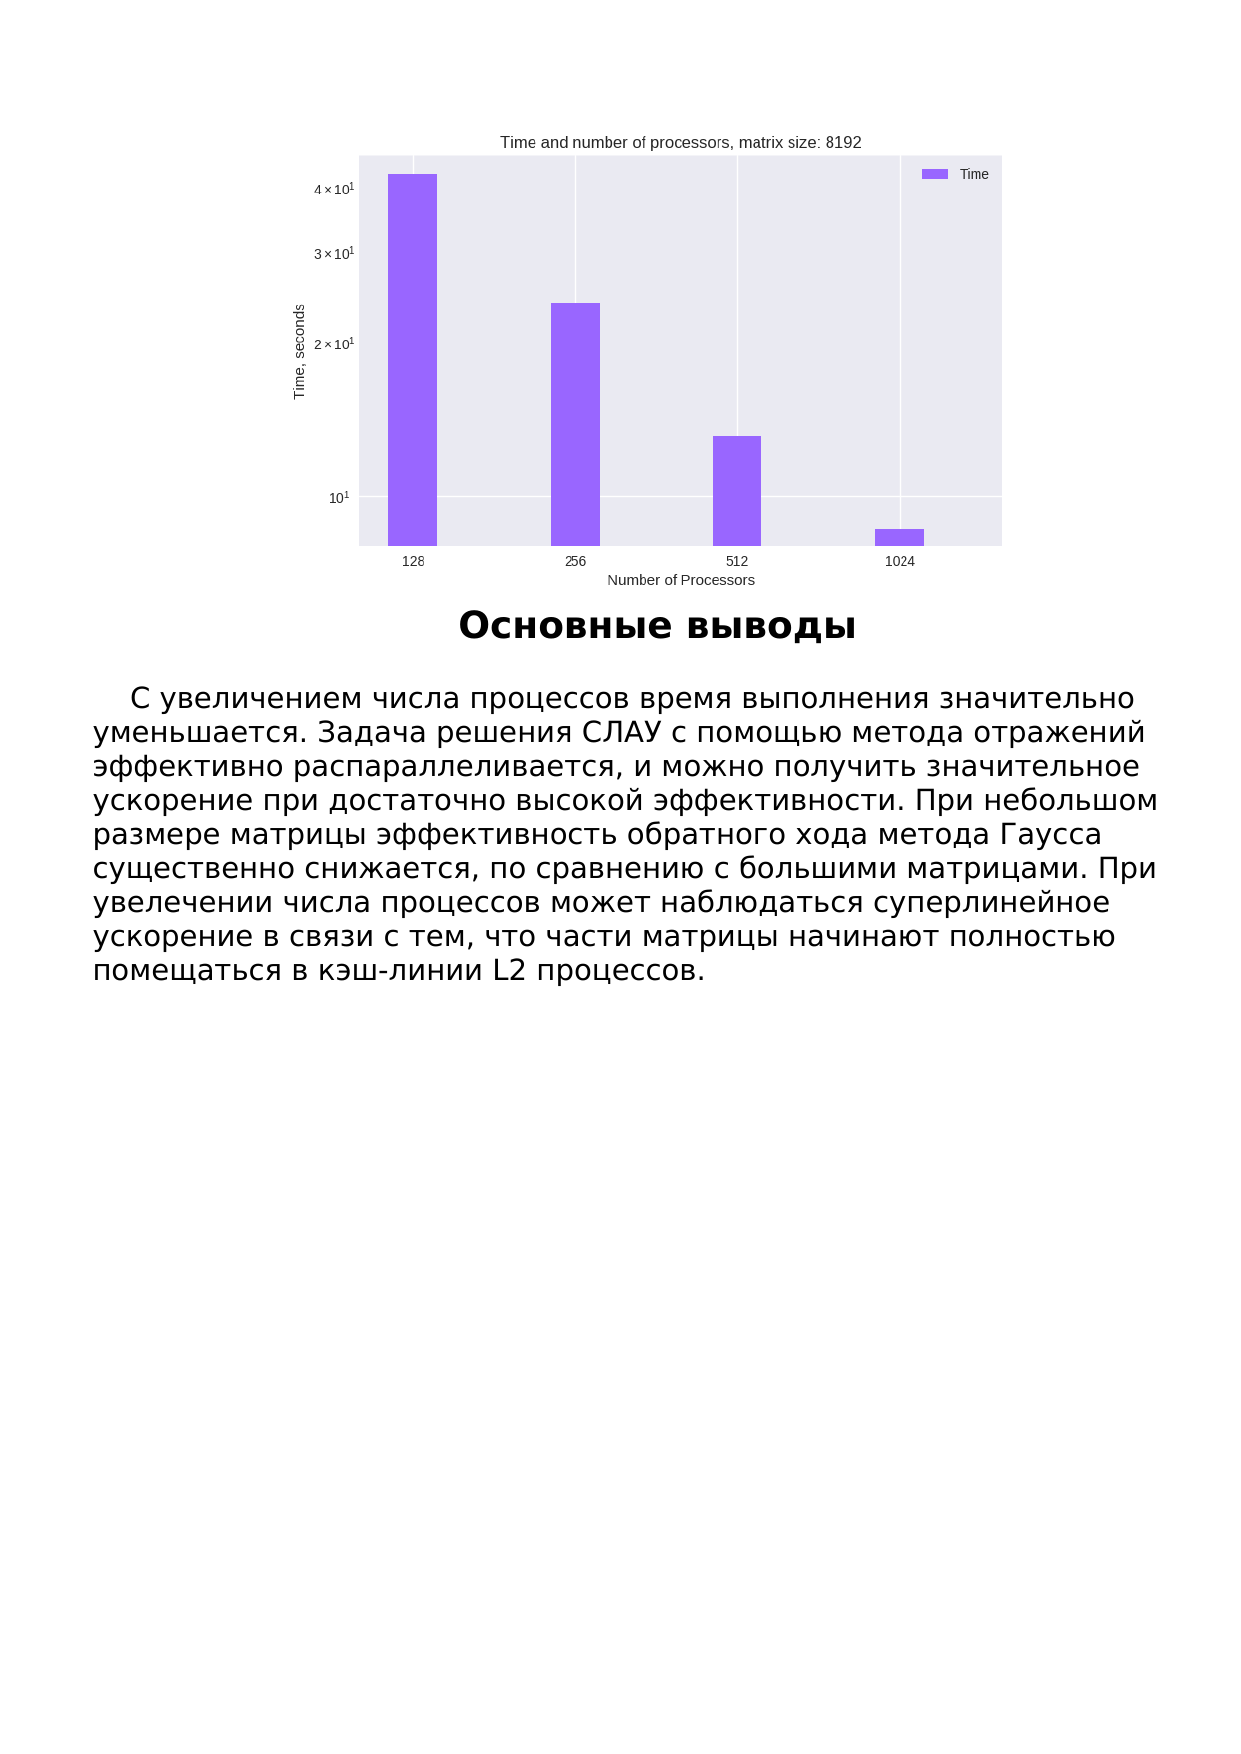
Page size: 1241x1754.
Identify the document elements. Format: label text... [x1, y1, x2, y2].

text Основные выводы [92, 336, 1198, 648]
text С увеличением числа процессов время выполнения значительно уменьшается. Задача решения СЛАУ с помощью метода отражений эффективно распараллеливается, и можно получить значительное ускорение при достаточно высокой эффективности. При небольшом размере матрицы эффективность обратного хода метода Гаусса существенно снижается, по сравнению с большими матрицами. При увелечении числа процессов может наблюдаться суперлинейное ускорение в связи с тем, что части матрицы начинают полностью помещаться в кэш-линии L2 процессов. [92, 682, 1198, 987]
picture [276, 118, 1014, 605]
